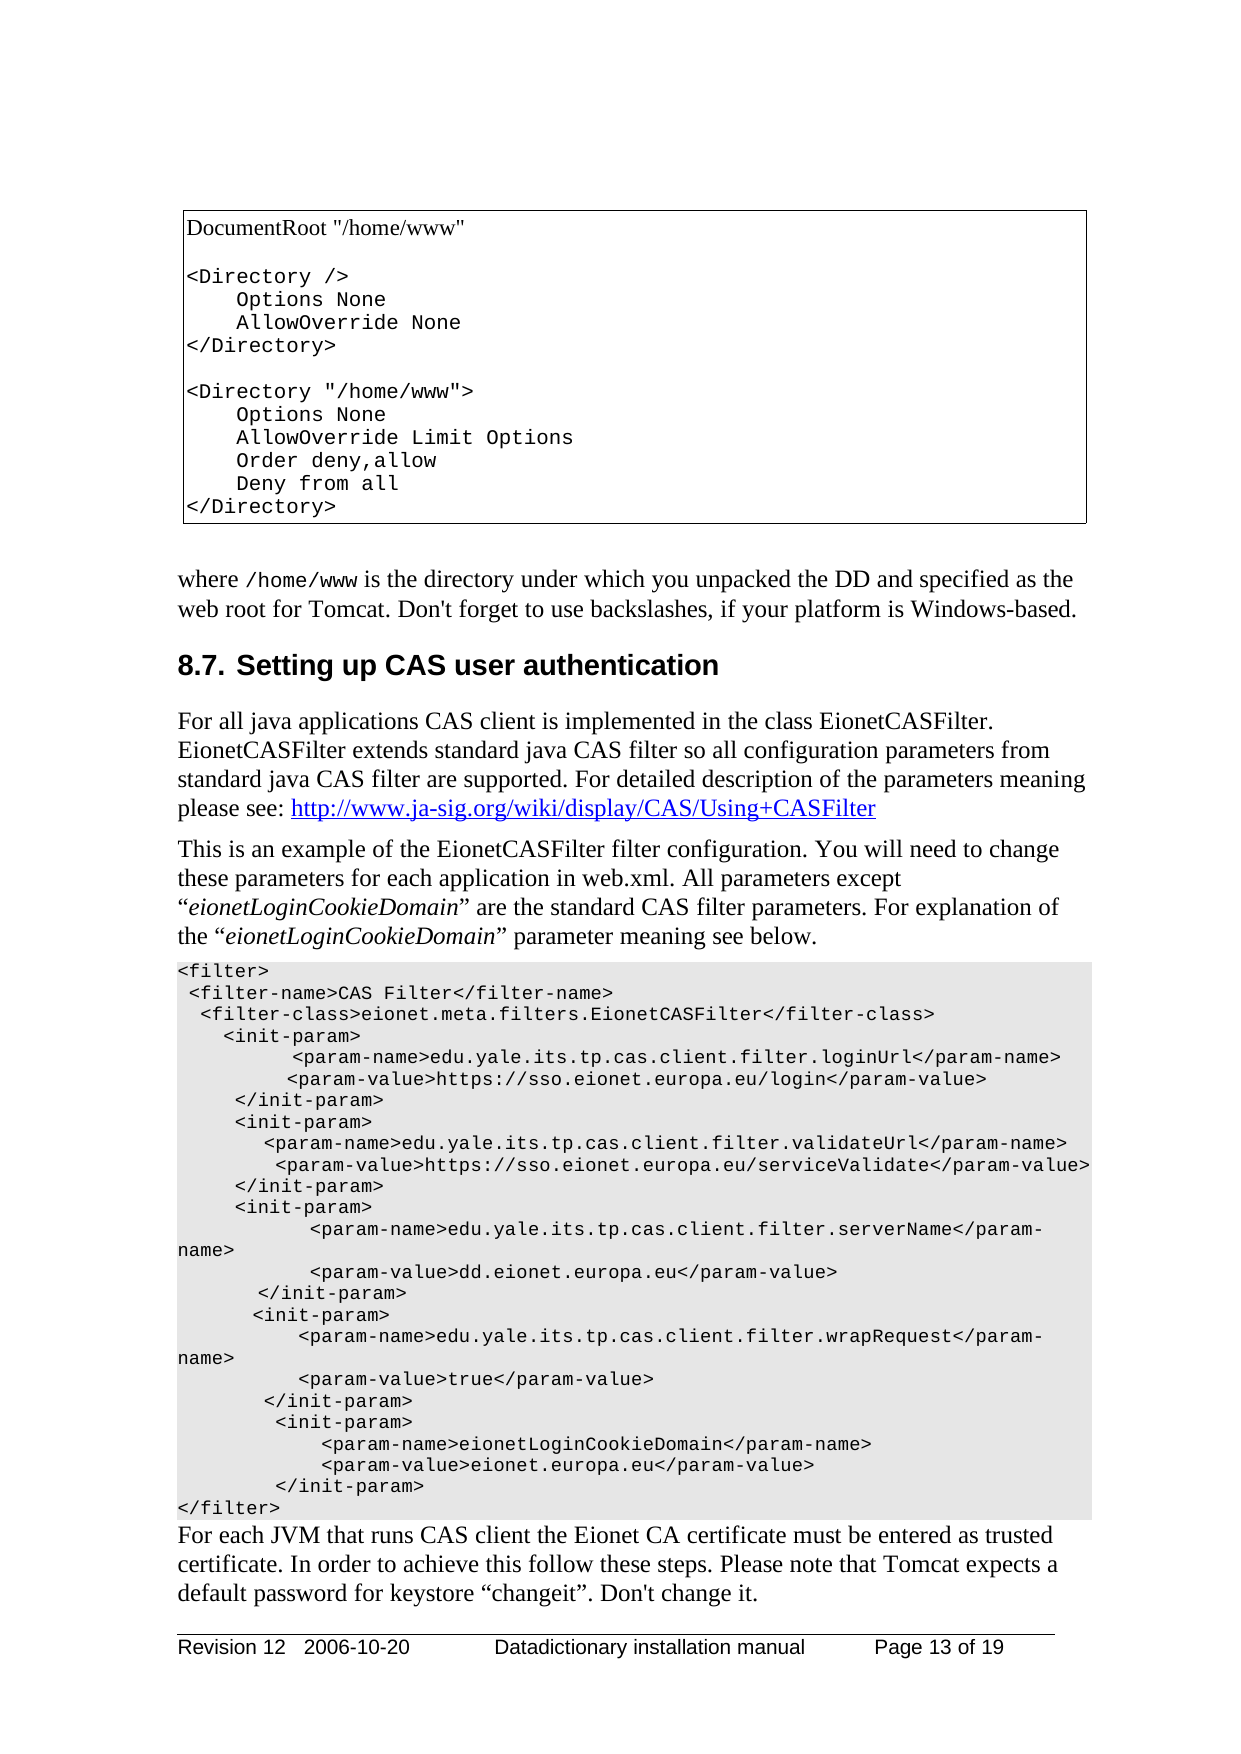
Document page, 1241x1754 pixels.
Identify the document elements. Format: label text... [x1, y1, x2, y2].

text </Directory> [184, 494, 1086, 523]
text AllowOverride Limit Options [184, 424, 1086, 448]
text <Directory /> [184, 263, 1086, 286]
subtitle Setting up CAS user authentication [177, 647, 1092, 681]
list </init-param> [177, 1176, 1092, 1198]
text DocumentRoot "/home/www" [184, 211, 1086, 240]
list <param-value>https://sso.eionet.europa.eu/serviceValidate</param-value> [177, 1155, 1092, 1176]
text </Directory> [184, 332, 1086, 358]
list <param-name>edu.yale.its.tp.cas.client.filter.serverName</param-name> [177, 1219, 1092, 1262]
text Deny from all [184, 471, 1086, 494]
list </init-param> [177, 1284, 1092, 1305]
list <param-value>eionet.europa.eu</param-value> [177, 1455, 1092, 1477]
list <init-param> [177, 1112, 1092, 1133]
list </init-param> [177, 1091, 1092, 1112]
text This is an example of the EionetCASFilter filter configuration. You will need to change these parameters for each application in web.xml. All parameters except “eionetLoginCookieDomain” are the standard CAS filter parameters. For explanation of the “eionetLoginCookieDomain” parameter meaning see below. [177, 834, 1092, 950]
text <Directory "/home/www"> [184, 378, 1086, 402]
list </filter> [177, 1498, 1092, 1520]
list <param-value>true</param-value> [177, 1369, 1092, 1391]
list <param-value>https://sso.eionet.europa.eu/login</param-value> [177, 1069, 1092, 1091]
list <init-param> [177, 1305, 1092, 1327]
text For each JVM that runs CAS client the Eionet CA certificate must be entered as trusted certificate. In order to achieve this follow these steps. Please note that Tomcat expects a default password for keystore “changeit”. Don't change it. [177, 1520, 1092, 1607]
text AllowOverride None [184, 309, 1086, 332]
list <init-param> [177, 1412, 1092, 1434]
list <param-value>dd.eionet.europa.eu</param-value> [177, 1262, 1092, 1284]
list <init-param> [177, 1026, 1092, 1048]
text Options None [184, 402, 1086, 424]
list <filter> [177, 962, 1092, 983]
list <param-name>edu.yale.its.tp.cas.client.filter.wrapRequest</param-name> [177, 1327, 1092, 1369]
list <filter-class>eionet.meta.filters.EionetCASFilter</filter-class> [177, 1005, 1092, 1026]
list <param-name>edu.yale.its.tp.cas.client.filter.loginUrl</param-name> [177, 1048, 1092, 1069]
text Options None [184, 286, 1086, 309]
text Order deny,allow [184, 448, 1086, 471]
list </init-param> [177, 1391, 1092, 1412]
text For all java applications CAS client is implemented in the class EionetCASFilter. EionetCASFilter extends standard java CAS filter so all configuration parameters from standard java CAS filter are supported. For detailed description of the parameters meaning please see: http://www.ja-sig.org/wiki/display/CAS/Using+CASFilter [177, 706, 1092, 822]
text where /home/www is the directory under which you unpacked the DD and specified as the web root for Tomcat. Don't forget to use backslashes, if your platform is Windows-based. [177, 563, 1092, 623]
list <filter-name>CAS Filter</filter-name> [177, 983, 1092, 1005]
list <param-name>edu.yale.its.tp.cas.client.filter.validateUrl</param-name> [177, 1133, 1092, 1155]
list <param-name>eionetLoginCookieDomain</param-name> [177, 1434, 1092, 1455]
list </init-param> [177, 1477, 1092, 1498]
list <init-param> [177, 1198, 1092, 1219]
